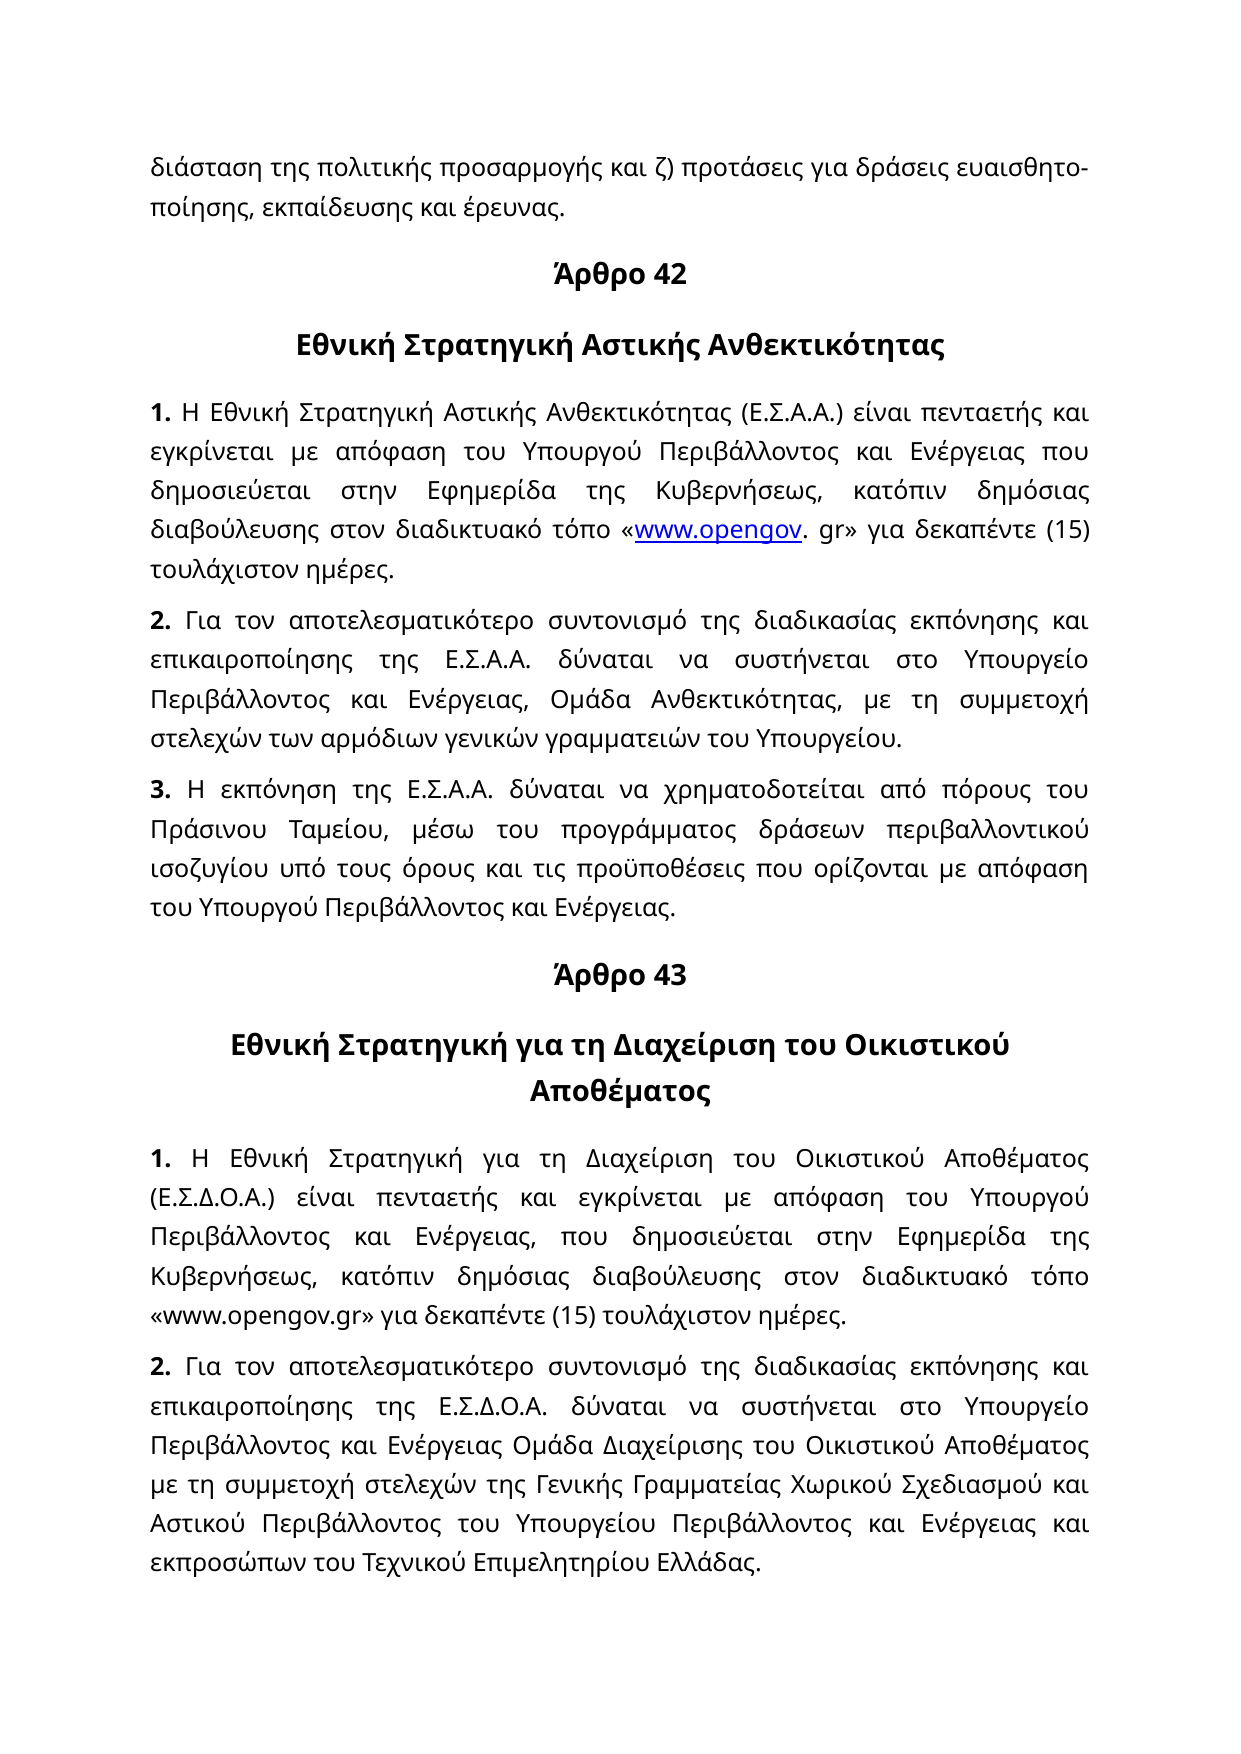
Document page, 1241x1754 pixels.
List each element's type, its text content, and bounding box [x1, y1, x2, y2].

subtitle Εθνική Στρατηγική για τη Διαχείριση του Οικιστικού Αποθέματος [150, 1024, 1090, 1110]
subtitle Άρθρο 43 [150, 954, 1090, 993]
text διάσταση της πολιτικής προσαρμογής και ζ) προτάσεις για δράσεις ευαισθητο- ποίησης, εκπαίδευσης και έρευνας. [150, 150, 1090, 223]
text 2. Για τον αποτελεσματικότερο συντονισμό της διαδικασίας εκπόνησης και επικαιροποίησης της Ε.Σ.Α.Α. δύναται να συστήνεται στο Υπουργείο Περιβάλλοντος και Ενέργειας, Ομάδα Ανθεκτικότητας, με τη συμμετοχή στελεχών των αρμόδιων γενικών γραμματειών του Υπουργείου. [150, 603, 1090, 754]
subtitle Άρθρο 42 [150, 253, 1090, 293]
text 3. Η εκπόνηση της Ε.Σ.Α.Α. δύναται να χρηματοδοτείται από πόρους του Πράσινου Ταμείου, μέσω του προγράμματος δράσεων περιβαλλοντικού ισοζυγίου υπό τους όρους και τις προϋποθέσεις που ορίζονται με απόφαση του Υπουργού Περιβάλλοντος και Ενέργειας. [150, 772, 1090, 924]
text 1. Η Εθνική Στρατηγική Αστικής Ανθεκτικότητας (Ε.Σ.Α.Α.) είναι πενταετής και εγκρίνεται με απόφαση του Υπουργού Περιβάλλοντος και Ενέργειας που δημοσιεύεται στην Εφημερίδα της Κυβερνήσεως, κατόπιν δημόσιας διαβούλευσης στον διαδικτυακό τόπο «www.opengov. gr» για δεκαπέντε (15) τουλάχιστον ημέρες. [150, 394, 1090, 585]
text 2. Για τον αποτελεσματικότερο συντονισμό της διαδικασίας εκπόνησης και επικαιροποίησης της Ε.Σ.Δ.Ο.Α. δύναται να συστήνεται στο Υπουργείο Περιβάλλοντος και Ενέργειας Ομάδα Διαχείρισης του Οικιστικού Αποθέματος με τη συμμετοχή στελεχών της Γενικής Γραμματείας Χωρικού Σχεδιασμού και Αστικού Περιβάλλοντος του Υπουργείου Περιβάλλοντος και Ενέργειας και εκπροσώπων του Τεχνικού Επιμελητηρίου Ελλάδας. [150, 1349, 1090, 1579]
text 1. Η Εθνική Στρατηγική για τη Διαχείριση του Οικιστικού Αποθέματος (Ε.Σ.Δ.Ο.Α.) είναι πενταετής και εγκρίνεται με απόφαση του Υπουργού Περιβάλλοντος και Ενέργειας, που δημοσιεύεται στην Εφημερίδα της Κυβερνήσεως, κατόπιν δημόσιας διαβούλευσης στον διαδικτυακό τόπο «www.opengov.gr» για δεκαπέντε (15) τουλάχιστον ημέρες. [150, 1141, 1090, 1331]
subtitle Εθνική Στρατηγική Αστικής Ανθεκτικότητας [150, 324, 1090, 364]
